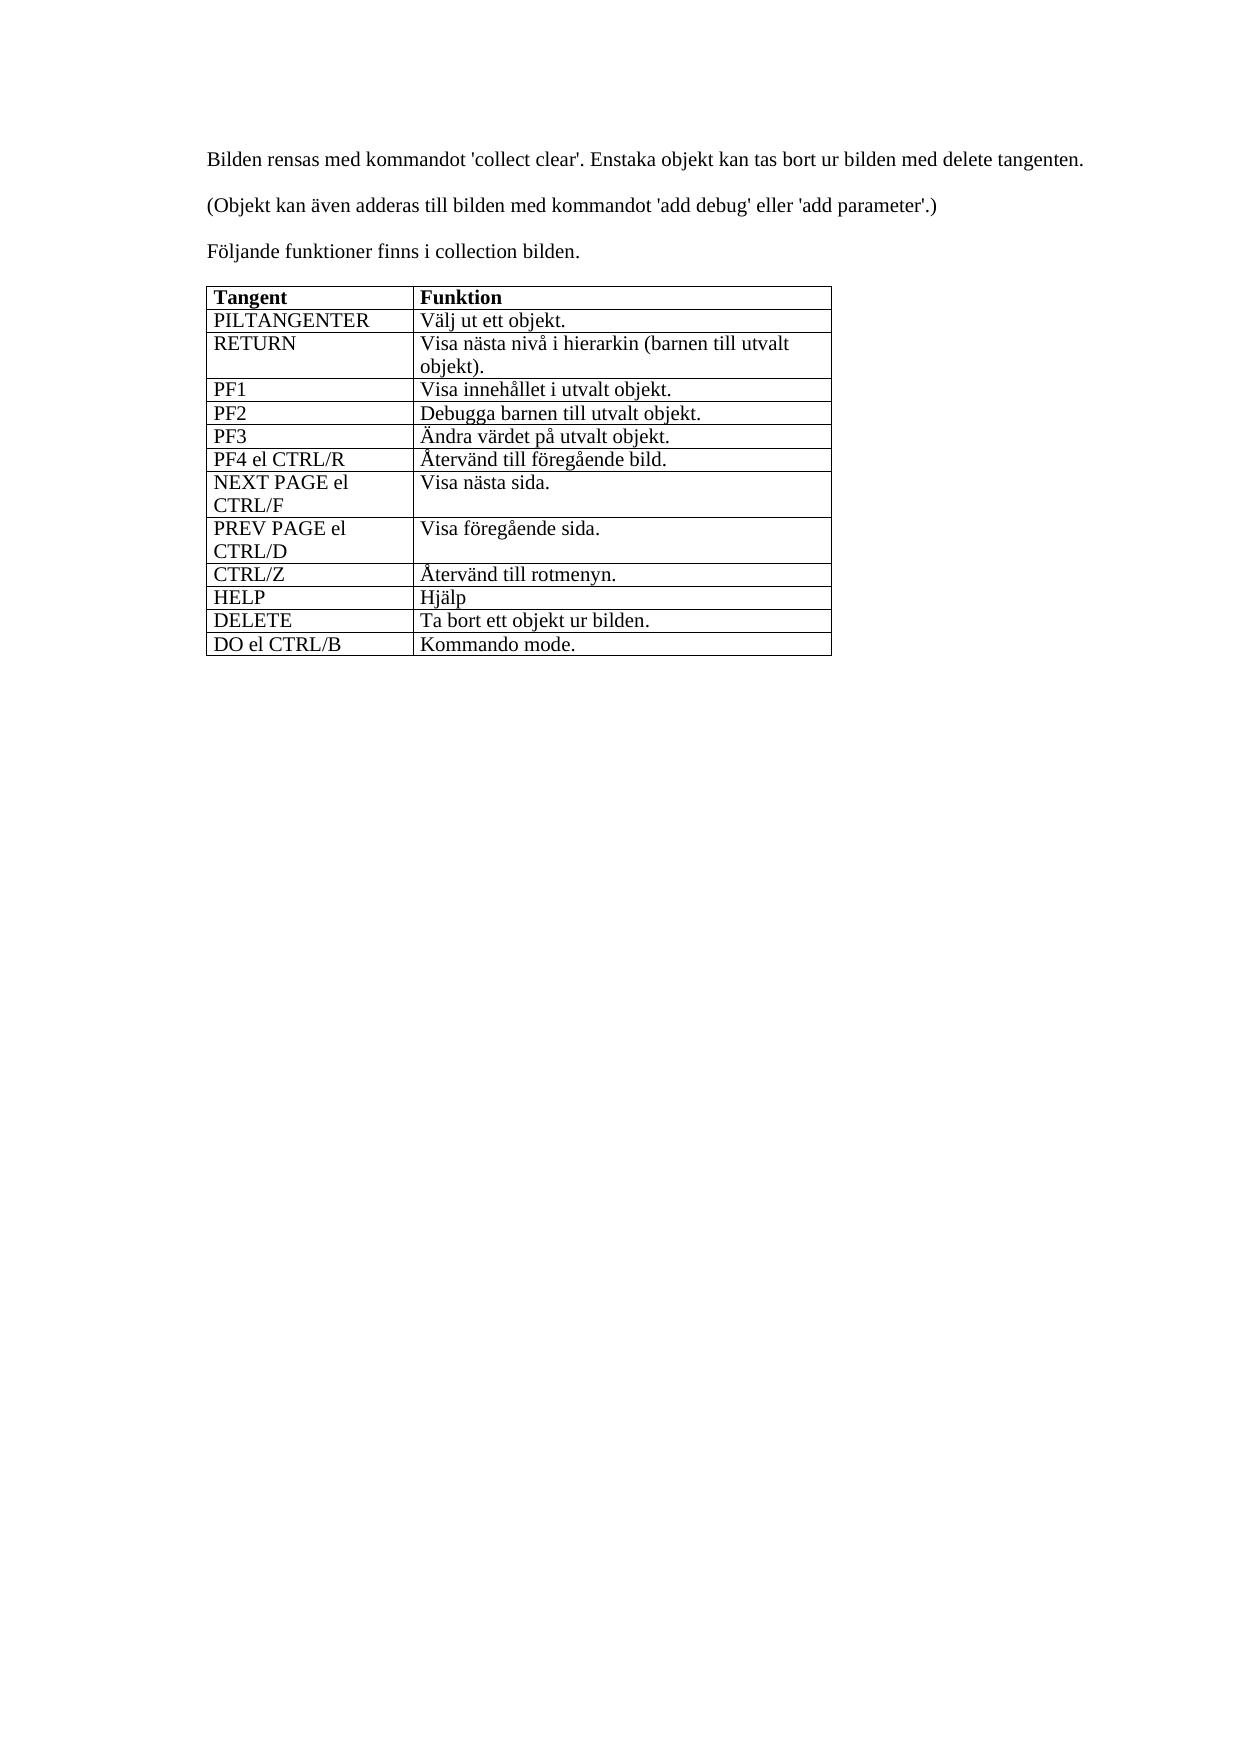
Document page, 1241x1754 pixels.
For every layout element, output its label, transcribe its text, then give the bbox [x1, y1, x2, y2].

table_cell PF3 [207, 425, 413, 448]
table_cell Återvänd till rotmenyn. [414, 564, 831, 586]
text Bilden rensas med kommandot 'collect clear'. Enstaka objekt kan tas bort ur bilden med delete tangenten. [207, 148, 1092, 171]
table_cell DELETE [207, 610, 413, 632]
text (Objekt kan även adderas till bilden med kommandot 'add debug' eller 'add parameter'.) [207, 194, 1092, 217]
table_cell Visa innehållet i utvalt objekt. [414, 379, 831, 401]
table_cell Välj ut ett objekt. [414, 310, 831, 332]
table_cell Återvänd till föregående bild. [414, 449, 831, 471]
table_cell Ta bort ett objekt ur bilden. [414, 610, 831, 632]
table_header Funktion [414, 287, 831, 309]
table_cell NEXT PAGE el CTRL/F [207, 472, 413, 517]
table_cell Ändra värdet på utvalt objekt. [414, 425, 831, 448]
table_header Tangent [207, 287, 413, 309]
table_cell Visa nästa nivå i hierarkin (barnen till utvalt objekt). [414, 333, 831, 378]
table_cell Debugga barnen till utvalt objekt. [414, 402, 831, 424]
table_cell PREV PAGE el CTRL/D [207, 518, 413, 563]
table_cell Visa nästa sida. [414, 472, 831, 517]
table_cell CTRL/Z [207, 564, 413, 586]
table_cell PF2 [207, 402, 413, 424]
text Följande funktioner finns i collection bilden. [207, 240, 1092, 263]
table_cell HELP [207, 587, 413, 609]
table_cell Kommando mode. [414, 633, 831, 655]
table_cell RETURN [207, 333, 413, 378]
table_cell Visa föregående sida. [414, 518, 831, 563]
table_cell PF4 el CTRL/R [207, 449, 413, 471]
table_cell Hjälp [414, 587, 831, 609]
table_cell PF1 [207, 379, 413, 401]
table_cell PILTANGENTER [207, 310, 413, 332]
table_cell DO el CTRL/B [207, 633, 413, 655]
